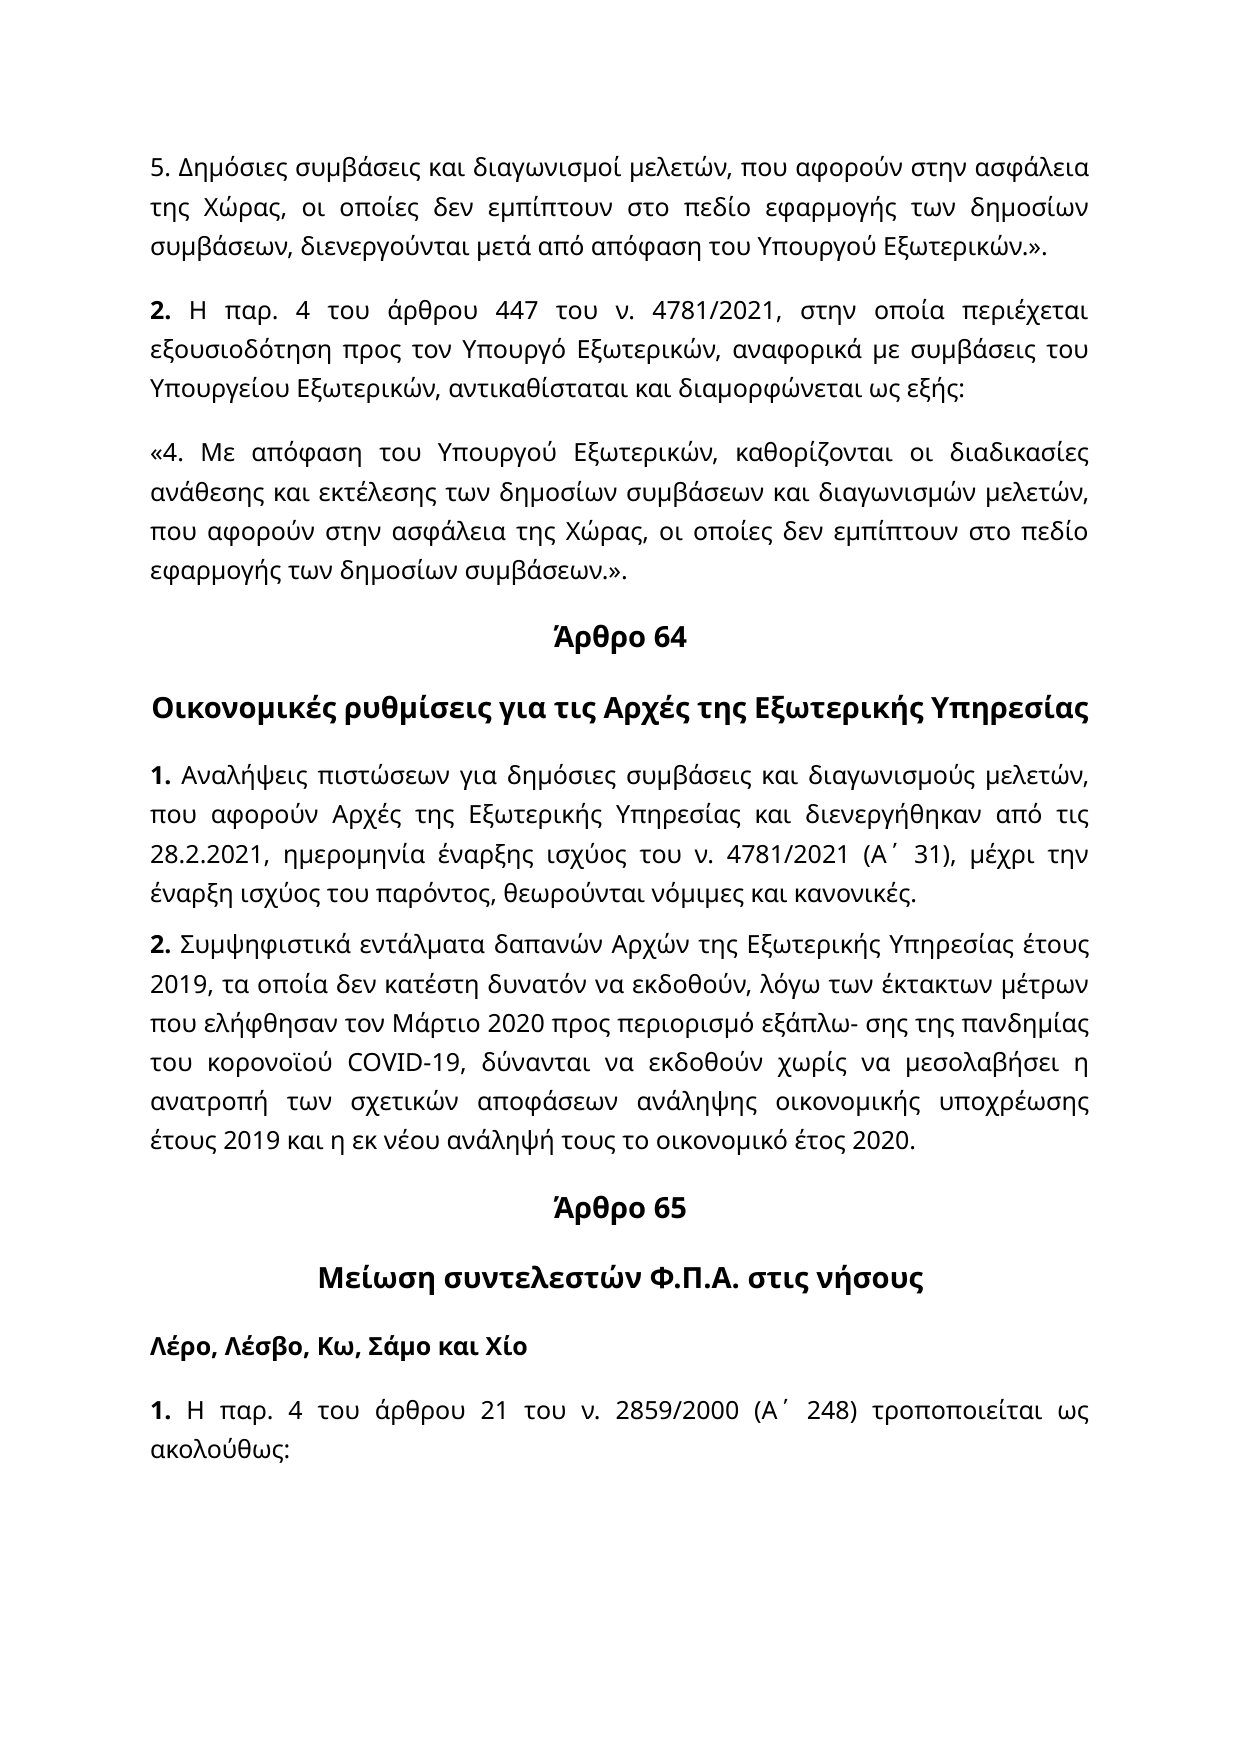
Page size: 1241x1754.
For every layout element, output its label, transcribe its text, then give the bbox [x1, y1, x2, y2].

text 1. Αναλήψεις πιστώσεων για δημόσιες συμβάσεις και διαγωνισμούς μελετών, που αφορούν Αρχές της Εξωτερικής Υπηρεσίας και διενεργήθηκαν από τις 28.2.2021, ημερομηνία έναρξης ισχύος του ν. 4781/2021 (Α΄ 31), μέχρι την έναρξη ισχύος του παρόντος, θεωρούνται νόμιμες και κανονικές. [150, 758, 1090, 909]
text 2. Η παρ. 4 του άρθρου 447 του ν. 4781/2021, στην οποία περιέχεται εξουσιοδότηση προς τον Υπουργό Εξωτερικών, αναφορικά με συμβάσεις του Υπουργείου Εξωτερικών, αντικαθίσταται και διαμορφώνεται ως εξής: [150, 292, 1090, 405]
text Λέρο, Λέσβο, Κω, Σάμο και Χίο [150, 1328, 1090, 1362]
subtitle Μείωση συντελεστών Φ.Π.Α. στις νήσους [150, 1258, 1090, 1297]
text 1. Η παρ. 4 του άρθρου 21 του ν. 2859/2000 (Α΄ 248) τροποποιείται ως ακολούθως: [150, 1392, 1090, 1466]
text «4. Με απόφαση του Υπουργού Εξωτερικών, καθορίζονται οι διαδικασίες ανάθεσης και εκτέλεσης των δημοσίων συμβάσεων και διαγωνισμών μελετών, που αφορούν στην ασφάλεια της Χώρας, οι οποίες δεν εμπίπτουν στο πεδίο εφαρμογής των δημοσίων συμβάσεων.». [150, 435, 1090, 587]
subtitle Οικονομικές ρυθμίσεις για τις Αρχές της Εξωτερικής Υπηρεσίας [150, 687, 1090, 727]
text 2. Συμψηφιστικά εντάλματα δαπανών Αρχών της Εξωτερικής Υπηρεσίας έτους 2019, τα οποία δεν κατέστη δυνατόν να εκδοθούν, λόγω των έκτακτων μέτρων που ελήφθησαν τον Μάρτιο 2020 προς περιορισμό εξάπλω- σης της πανδημίας του κορονοϊού COVID-19, δύνανται να εκδοθούν χωρίς να μεσολαβήσει η ανατροπή των σχετικών αποφάσεων ανάληψης οικονομικής υποχρέωσης έτους 2019 και η εκ νέου ανάληψή τους το οικονομικό έτος 2020. [150, 927, 1090, 1157]
subtitle Άρθρο 65 [150, 1187, 1090, 1227]
subtitle Άρθρο 64 [150, 617, 1090, 656]
text 5. Δημόσιες συμβάσεις και διαγωνισμοί μελετών, που αφορούν στην ασφάλεια της Χώρας, οι οποίες δεν εμπίπτουν στο πεδίο εφαρμογής των δημοσίων συμβάσεων, διενεργούνται μετά από απόφαση του Υπουργού Εξωτερικών.». [150, 150, 1090, 262]
